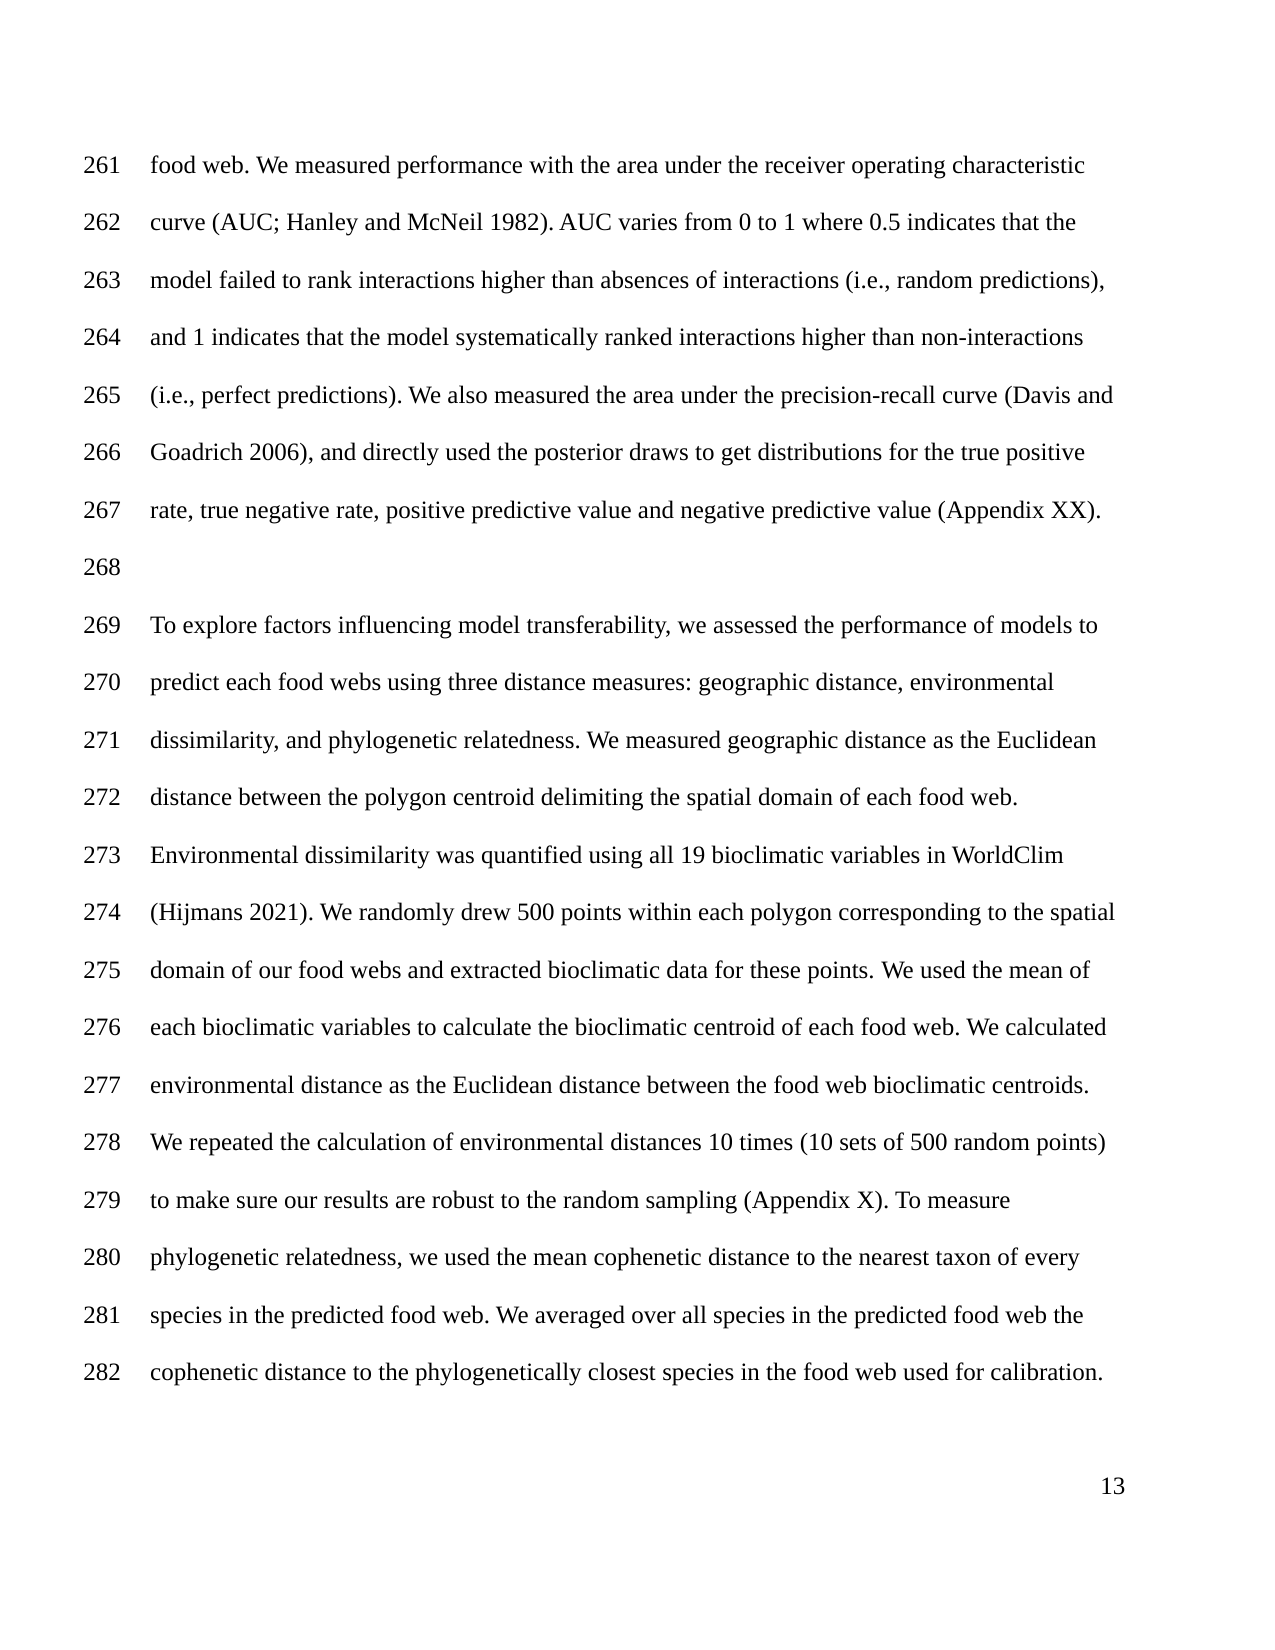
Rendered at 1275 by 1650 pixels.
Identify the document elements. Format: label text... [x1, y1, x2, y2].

text To explore factors influencing model transferability, we assessed the performance of models to predict each food webs using three distance measures: geographic distance, environmental dissimilarity, and phylogenetic relatedness. We measured geographic distance as the Euclidean distance between the polygon centroid delimiting the spatial domain of each food web. Environmental dissimilarity was quantified using all 19 bioclimatic variables in WorldClim (Hijmans 2021). We randomly drew 500 points within each polygon corresponding to the spatial domain of our food webs and extracted bioclimatic data for these points. We used the mean of each bioclimatic variables to calculate the bioclimatic centroid of each food web. We calculated environmental distance as the Euclidean distance between the food web bioclimatic centroids. We repeated the calculation of environmental distances 10 times (10 sets of 500 random points) to make sure our results are robust to the random sampling (Appendix X). To measure phylogenetic relatedness, we used the mean cophenetic distance to the nearest taxon of every species in the predicted food web. We averaged over all species in the predicted food web the cophenetic distance to the phylogenetically closest species in the food web used for calibration. [150, 610, 1125, 1386]
text food web. We measured performance with the area under the receiver operating characteristic curve (AUC; Hanley and McNeil 1982). AUC varies from 0 to 1 where 0.5 indicates that the model failed to rank interactions higher than absences of interactions (i.e., random predictions), and 1 indicates that the model systematically ranked interactions higher than non-interactions (i.e., perfect predictions). We also measured the area under the precision-recall curve (Davis and Goadrich 2006), and directly used the posterior draws to get distributions for the true positive rate, true negative rate, positive predictive value and negative predictive value (Appendix XX). [150, 150, 1125, 524]
